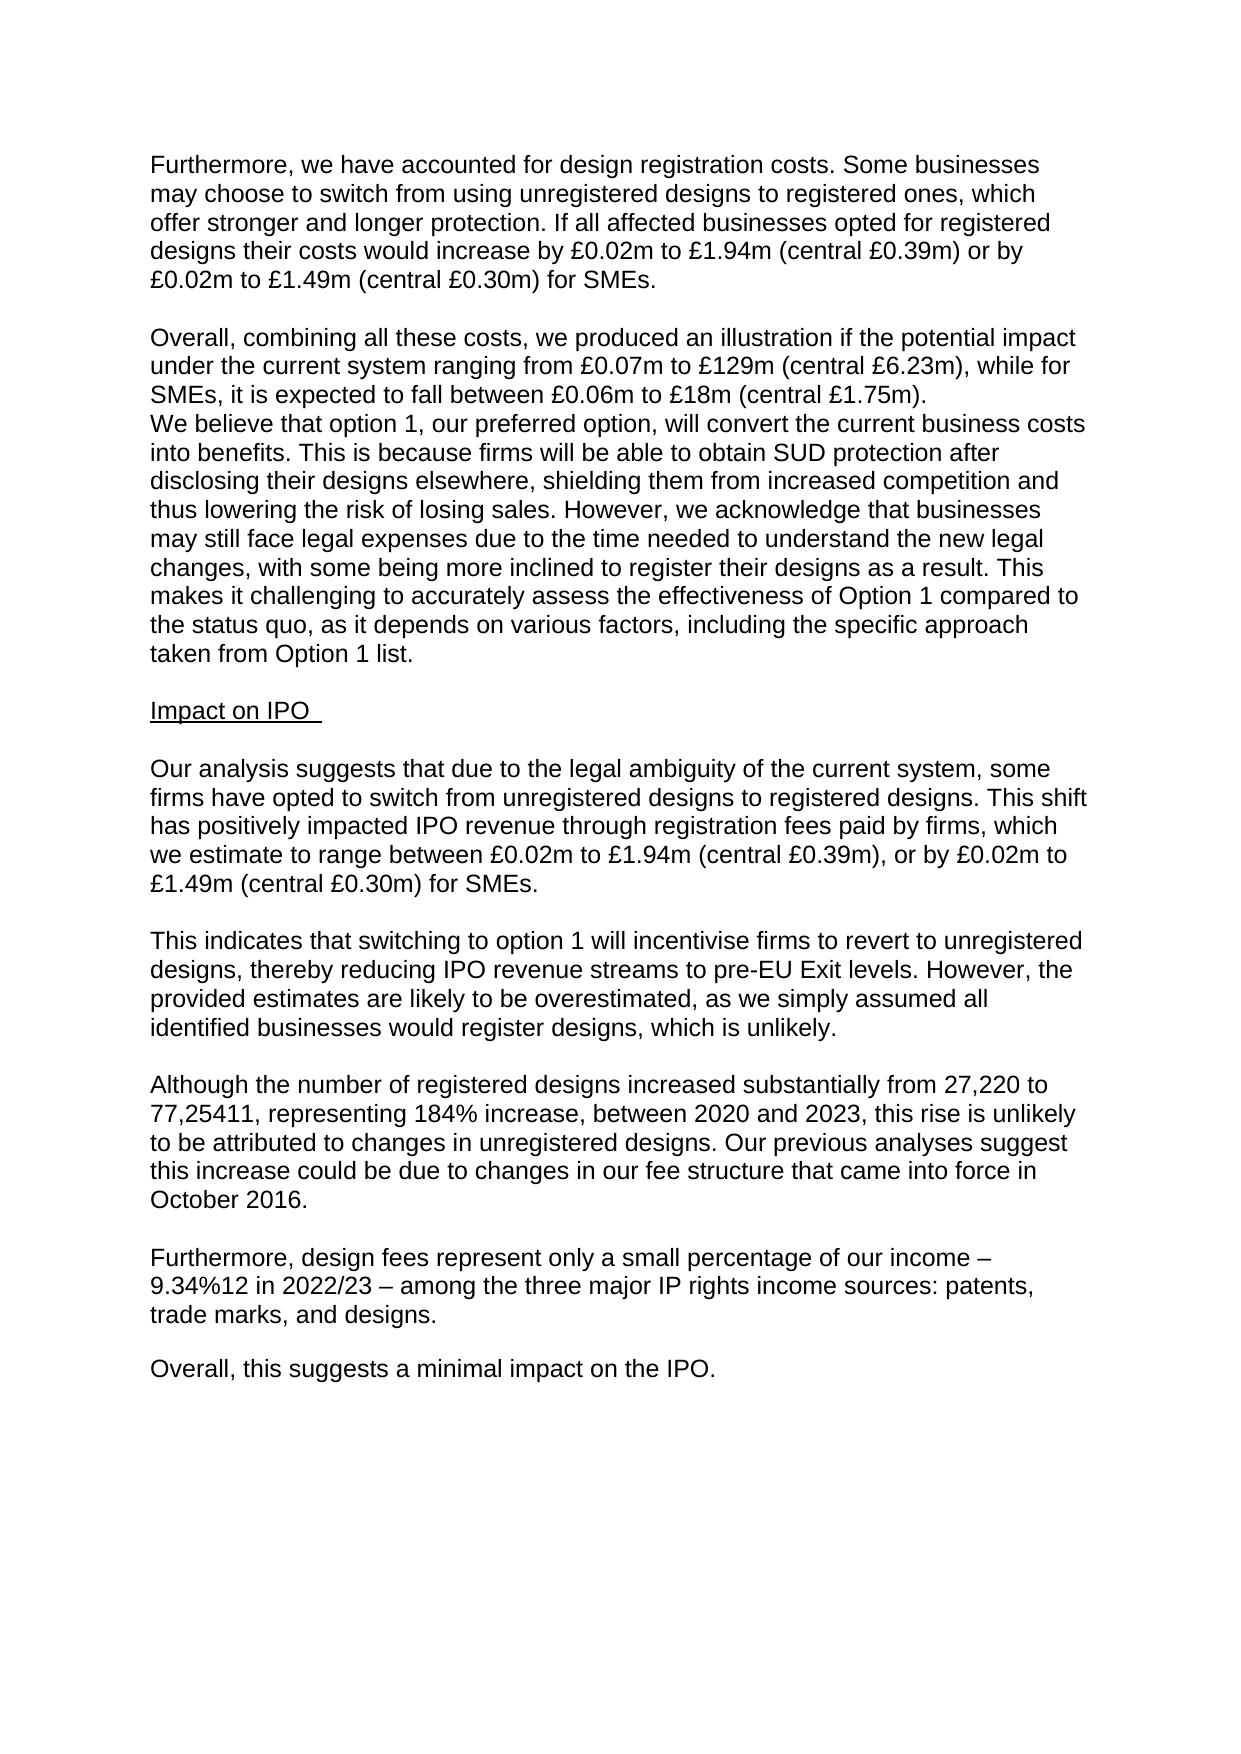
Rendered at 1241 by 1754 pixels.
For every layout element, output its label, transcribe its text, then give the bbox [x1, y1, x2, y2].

text Overall, this suggests a minimal impact on the IPO. [150, 1354, 1090, 1383]
text Furthermore, design fees represent only a small percentage of our income – 9.34%12 in 2022/23 – among the three major IP rights income sources: patents, trade marks, and designs. [150, 1242, 1090, 1329]
text We believe that option 1, our preferred option, will convert the current business costs into benefits. This is because firms will be able to obtain SUD protection after disclosing their designs elsewhere, shielding them from increased competition and thus lowering the risk of losing sales. However, we acknowledge that businesses may still face legal expenses due to the time needed to understand the new legal changes, with some being more inclined to register their designs as a result. This makes it challenging to accurately assess the effectiveness of Option 1 compared to the status quo, as it depends on various factors, including the specific approach taken from Option 1 list. [150, 409, 1090, 667]
text Impact on IPO [150, 696, 1090, 725]
text Although the number of registered designs increased substantially from 27,220 to 77,25411, representing 184% increase, between 2020 and 2023, this rise is unlikely to be attributed to changes in unregistered designs. Our previous analyses suggest this increase could be due to changes in our fee structure that came into force in October 2016. [150, 1070, 1090, 1214]
text Furthermore, we have accounted for design registration costs. Some businesses may choose to switch from using unregistered designs to registered ones, which offer stronger and longer protection. If all affected businesses opted for registered designs their costs would increase by £0.02m to £1.94m (central £0.39m) or by £0.02m to £1.49m (central £0.30m) for SMEs. [150, 150, 1090, 294]
text Overall, combining all these costs, we produced an illustration if the potential impact under the current system ranging from £0.07m to £129m (central £6.23m), while for SMEs, it is expected to fall between £0.06m to £18m (central £1.75m). [150, 322, 1090, 409]
text This indicates that switching to option 1 will incentivise firms to revert to unregistered designs, thereby reducing IPO revenue streams to pre-EU Exit levels. However, the provided estimates are likely to be overestimated, as we simply assumed all identified businesses would register designs, which is unlikely. [150, 926, 1090, 1041]
text Our analysis suggests that due to the legal ambiguity of the current system, some firms have opted to switch from unregistered designs to registered designs. This shift has positively impacted IPO revenue through registration fees paid by firms, which we estimate to range between £0.02m to £1.94m (central £0.39m), or by £0.02m to £1.49m (central £0.30m) for SMEs. [150, 754, 1090, 897]
